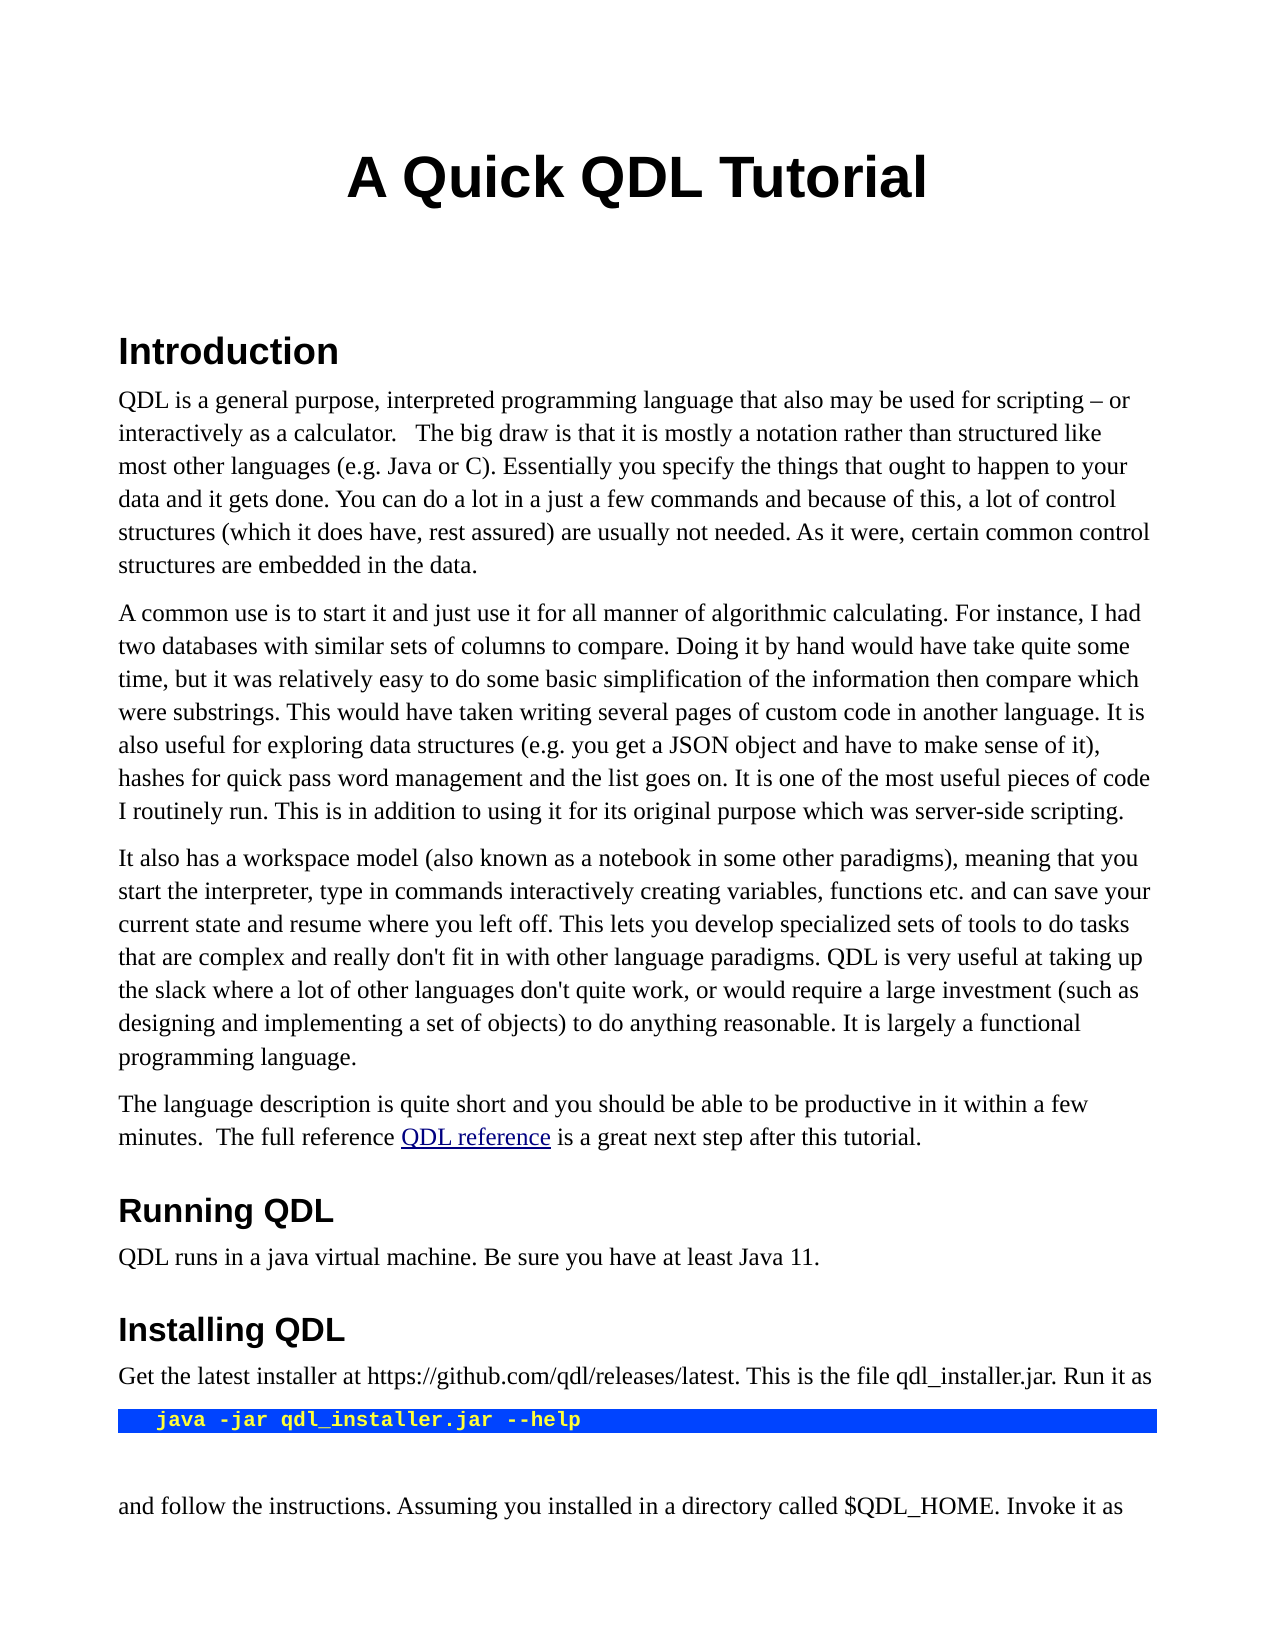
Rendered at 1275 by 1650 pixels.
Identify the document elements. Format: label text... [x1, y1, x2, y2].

text java -jar qdl_installer.jar --help [118, 1409, 1157, 1433]
text QDL is a general purpose, interpreted programming language that also may be used for scripting – or interactively as a calculator. The big draw is that it is mostly a notation rather than structured like most other languages (e.g. Java or C). Essentially you specify the things that ought to happen to your data and it gets done. You can do a lot in a just a few commands and because of this, a lot of control structures (which it does have, rest assured) are usually not needed. As it were, certain common control structures are embedded in the data. [118, 385, 1157, 579]
subtitle Introduction [118, 329, 1157, 372]
text QDL runs in a java virtual machine. Be sure you have at least Java 11. [118, 1242, 1157, 1271]
title A Quick QDL Tutorial [118, 143, 1157, 210]
text and follow the instructions. Assuming you installed in a directory called $QDL_HOME. Invoke it as [118, 1491, 1157, 1519]
subtitle Running QDL [118, 1191, 1157, 1229]
subtitle Installing QDL [118, 1310, 1157, 1349]
text A common use is to start it and just use it for all manner of algorithmic calculating. For instance, I had two databases with similar sets of columns to compare. Doing it by hand would have take quite some time, but it was relatively easy to do some basic simplification of the information then compare which were substrings. This would have taken writing several pages of custom code in another language. It is also useful for exploring data structures (e.g. you get a JSON object and have to make sense of it), hashes for quick pass word management and the list goes on. It is one of the most useful pieces of code I routinely run. This is in addition to using it for its original purpose which was server-side scripting. [118, 598, 1157, 824]
text It also has a workspace model (also known as a notebook in some other paradigms), meaning that you start the interpreter, type in commands interactively creating variables, functions etc. and can save your current state and resume where you left off. This lets you develop specialized sets of tools to do tasks that are complex and really don't fit in with other language paradigms. QDL is very useful at taking up the slack where a lot of other languages don't quite work, or would require a large investment (such as designing and implementing a set of objects) to do anything reasonable. It is largely a functional programming language. [118, 843, 1157, 1070]
text Get the latest installer at https://github.com/qdl/releases/latest. This is the file qdl_installer.jar. Run it as [118, 1361, 1157, 1390]
text The language description is quite short and you should be able to be productive in it within a few minutes. The full reference QDL reference is a great next step after this tutorial. [118, 1089, 1157, 1151]
